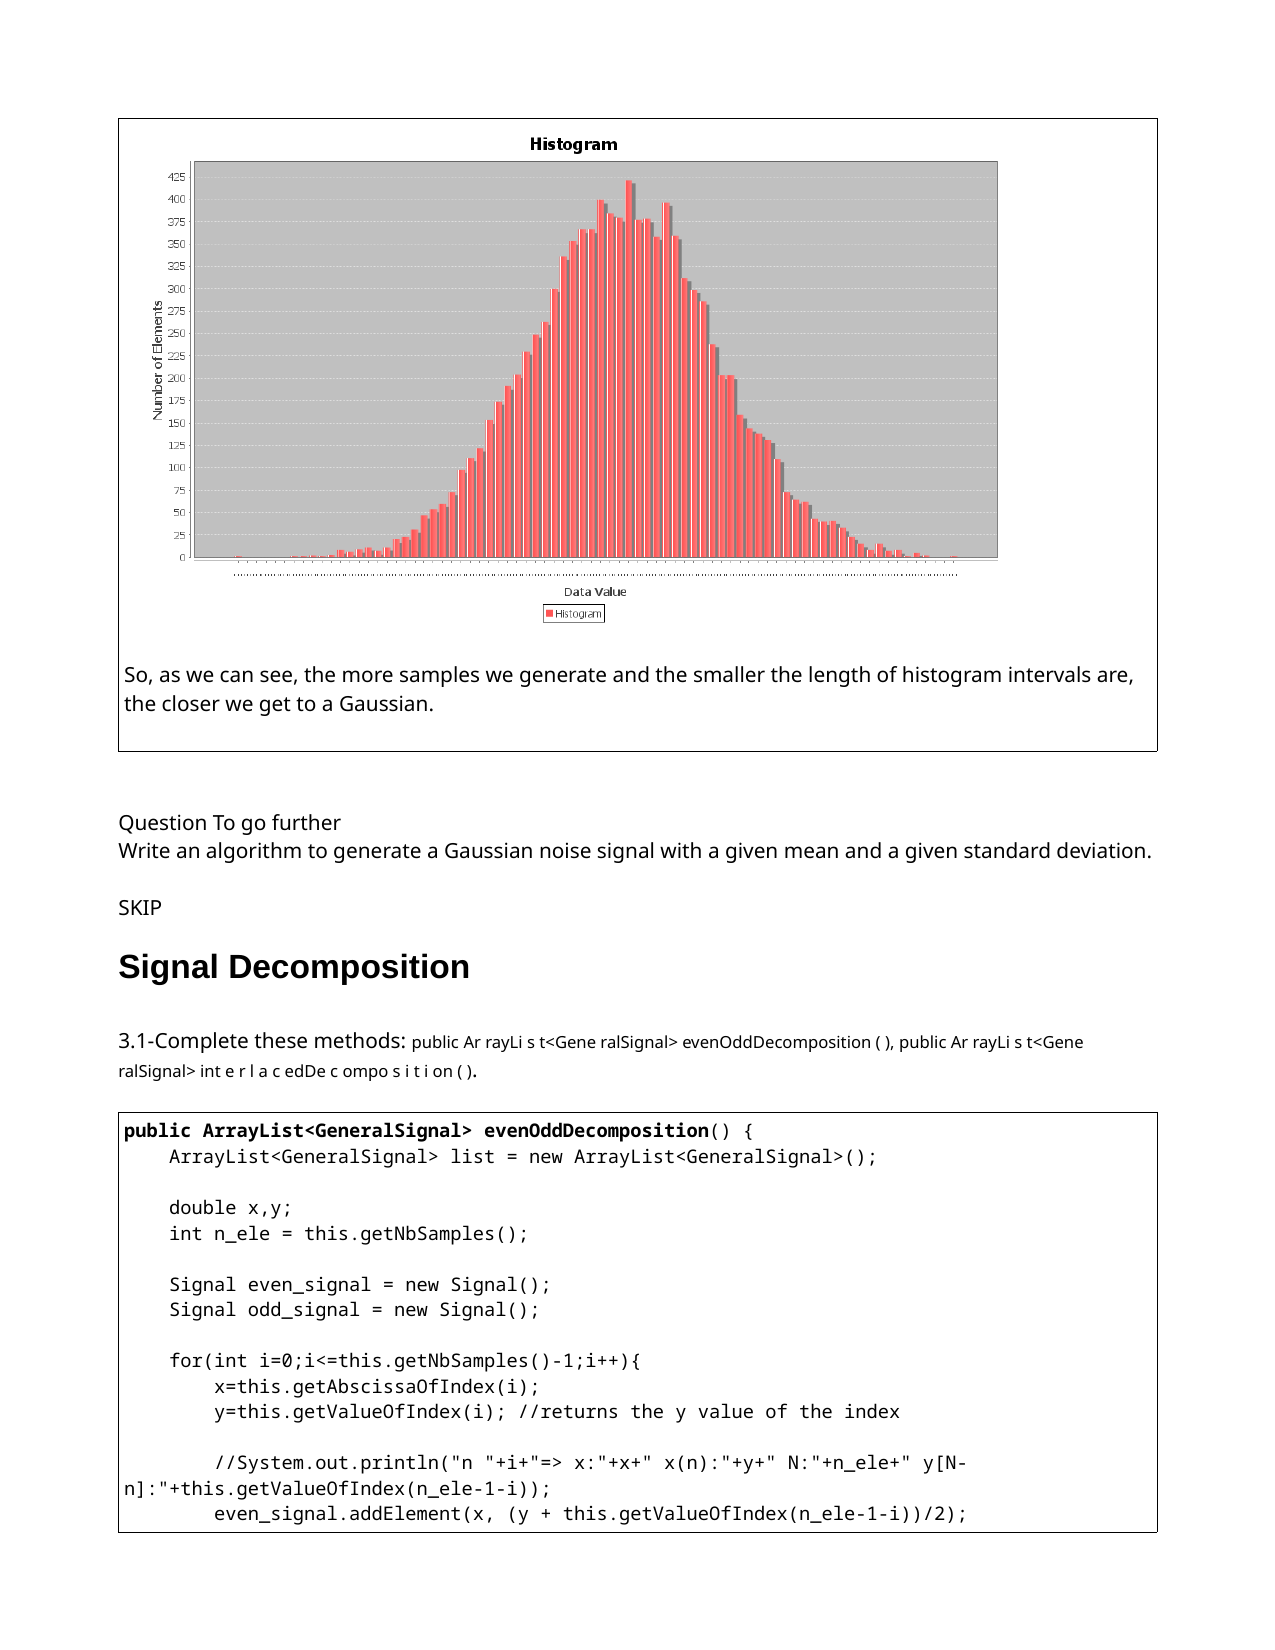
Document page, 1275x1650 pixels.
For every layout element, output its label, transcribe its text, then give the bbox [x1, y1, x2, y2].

text Write an algorithm to generate a Gaussian noise signal with a given mean and a given standard deviation. [118, 837, 1157, 865]
table_header public ArrayList<GeneralSignal> evenOddDecomposition() { ArrayList<GeneralSignal> list = new ArrayList<GeneralSignal>(); double x,y; int n_ele = this.getNbSamples(); Signal even_signal = new Signal(); Signal odd_signal = new Signal(); for(int i=0;i<=this.getNbSamples()-1;i++){ x=this.getAbscissaOfIndex(i); y=this.getValueOfIndex(i); //returns the y value of the index //System.out.println("n "+i+"=> x:"+x+" x(n):"+y+" N:"+n_ele+" y[N-n]:"+this.getValueOfIndex(n_ele-1-i)); even_signal.addElement(x, (y + this.getValueOfIndex(n_ele-1-i))/2); [119, 1113, 1157, 1532]
table_header So, as we can see, the more samples we generate and the smaller the length of histogram intervals are, the closer we get to a Gaussian. [119, 119, 1157, 751]
text Question To go further [118, 808, 1157, 837]
text 3.1-Complete these methods: public Ar rayLi s t<Gene ralSignal> evenOddDecomposition ( ), public Ar rayLi s t<Gene ralSignal> int e r l a c edDe c ompo s i t i on ( ). [118, 1027, 1157, 1083]
text SKIP [118, 893, 1157, 922]
subtitle Signal Decomposition [118, 947, 1157, 986]
picture [140, 133, 1007, 623]
